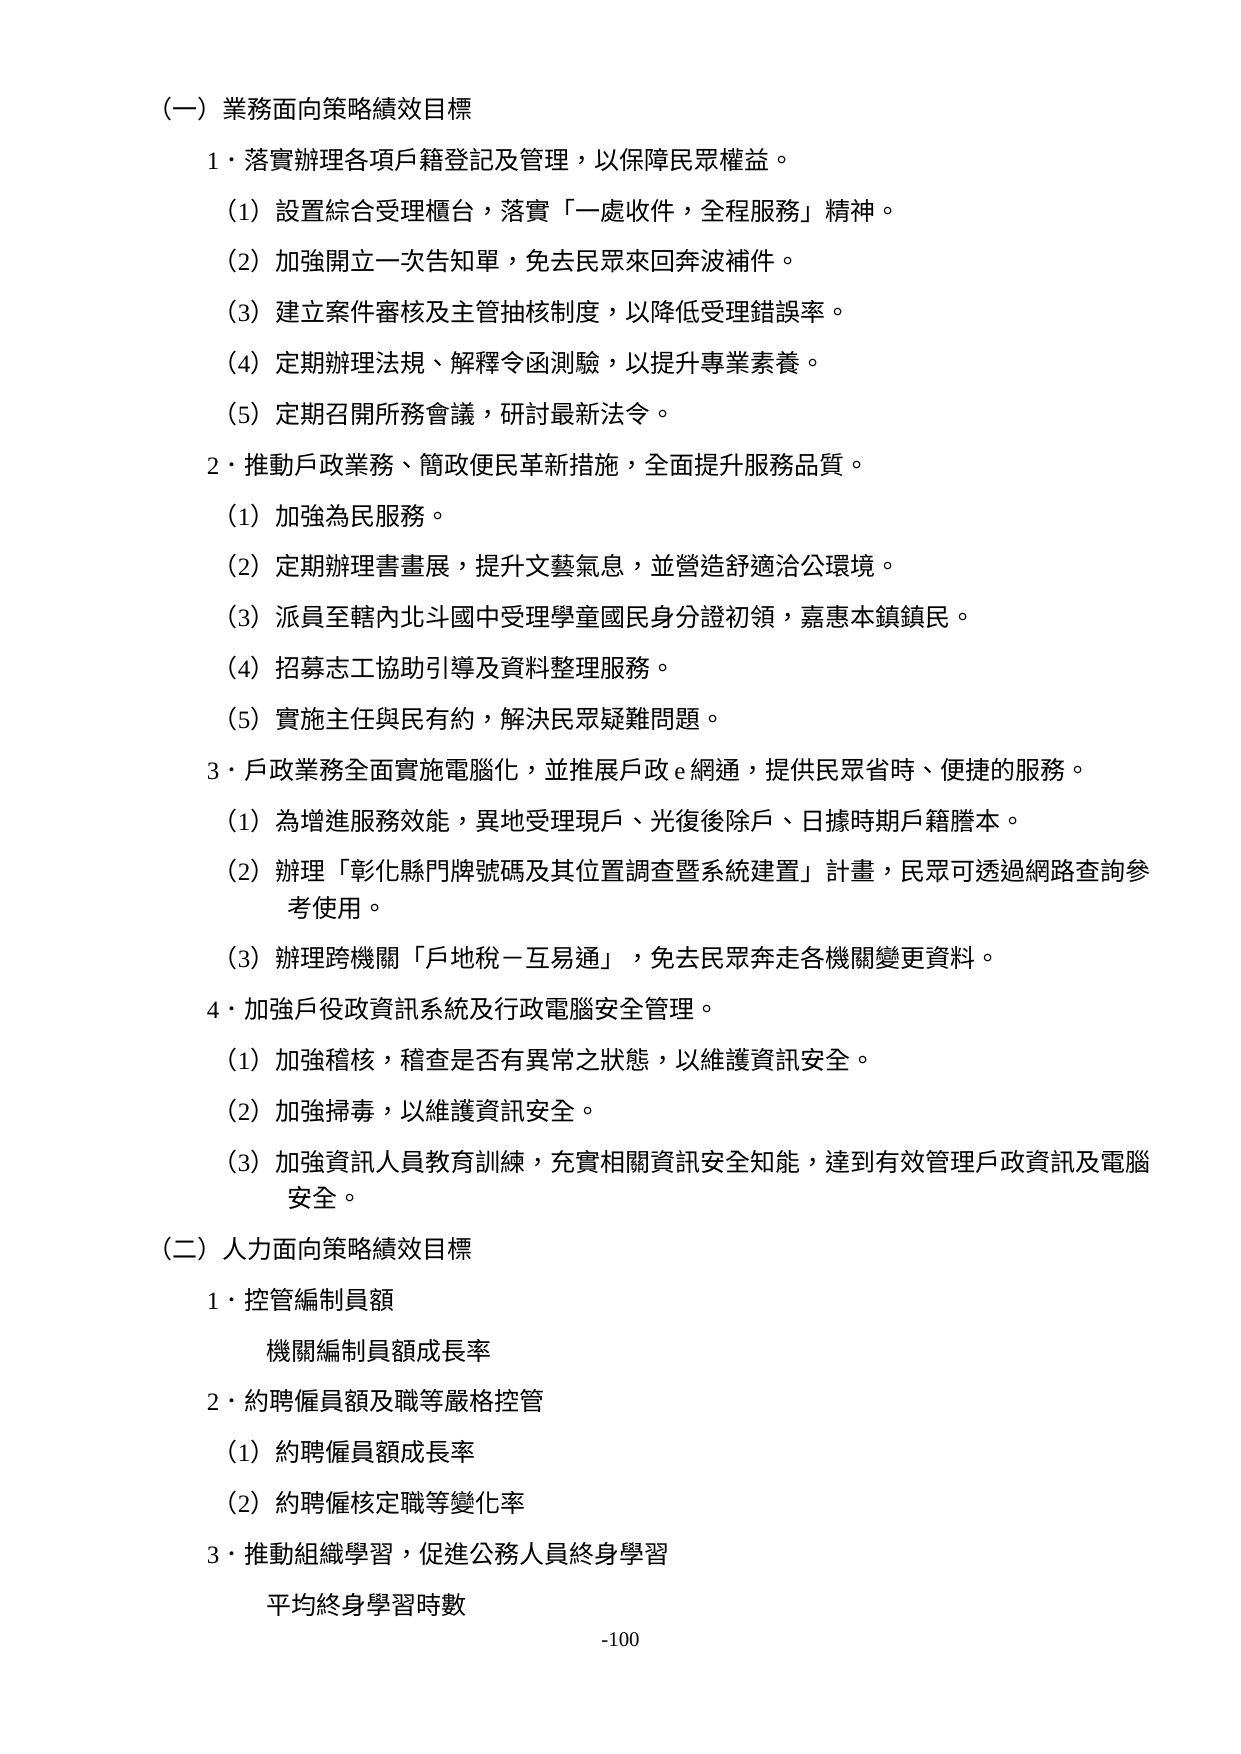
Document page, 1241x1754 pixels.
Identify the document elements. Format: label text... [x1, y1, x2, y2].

list 落實辦理各項戶籍登記及管理，以保障民眾權益。 [207, 140, 1152, 176]
list 加強開立一次告知單，免去民眾來回奔波補件。 [213, 242, 1152, 278]
list 實施主任與民有約，解決民眾疑難問題。 [213, 699, 1152, 736]
list 定期召開所務會議，研討最新法令。 [213, 394, 1152, 431]
list 設置綜合受理櫃台，落實「一處收件，全程服務」精神。 [213, 191, 1152, 227]
list 控管編制員額 [207, 1280, 1152, 1316]
list 約聘僱員額成長率 [213, 1433, 1152, 1469]
list 戶政業務全面實施電腦化，並推展戶政e網通，提供民眾省時、便捷的服務。 [207, 750, 1152, 786]
text 平均終身學習時數 [266, 1585, 1152, 1621]
list 建立案件審核及主管抽核制度，以降低受理錯誤率。 [213, 293, 1152, 329]
list 加強戶役政資訊系統及行政電腦安全管理。 [207, 990, 1152, 1026]
list 加強為民服務。 [213, 496, 1152, 532]
list 為增進服務效能，異地受理現戶、光復後除戶、日據時期戶籍謄本。 [213, 801, 1152, 837]
list 推動戶政業務、簡政便民革新措施，全面提升服務品質。 [207, 445, 1152, 481]
list 招募志工協助引導及資料整理服務。 [213, 648, 1152, 685]
text （一）業務面向策略績效目標 [148, 89, 1152, 126]
list 定期辦理法規、解釋令函測驗，以提升專業素養。 [213, 343, 1152, 380]
list 約聘僱員額及職等嚴格控管 [207, 1382, 1152, 1418]
list 加強稽核，稽查是否有異常之狀態，以維護資訊安全。 [213, 1041, 1152, 1077]
list 加強掃毒，以維護資訊安全。 [213, 1091, 1152, 1128]
list 派員至轄內北斗國中受理學童國民身分證初領，嘉惠本鎮鎮民。 [213, 598, 1152, 634]
list 定期辦理書畫展，提升文藝氣息，並營造舒適洽公環境。 [213, 547, 1152, 583]
text （二）人力面向策略績效目標 [148, 1229, 1152, 1266]
list 加強資訊人員教育訓練，充實相關資訊安全知能，達到有效管理戶政資訊及電腦安全。 [213, 1142, 1152, 1215]
list 辦理「彰化縣門牌號碼及其位置調查暨系統建置」計畫，民眾可透過網路查詢參考使用。 [213, 852, 1152, 924]
text 機關編制員額成長率 [266, 1331, 1152, 1367]
list 辦理跨機關「戶地稅－互易通」，免去民眾奔走各機關變更資料。 [213, 939, 1152, 975]
list 約聘僱核定職等變化率 [213, 1483, 1152, 1520]
list 推動組織學習，促進公務人員終身學習 [207, 1534, 1152, 1571]
